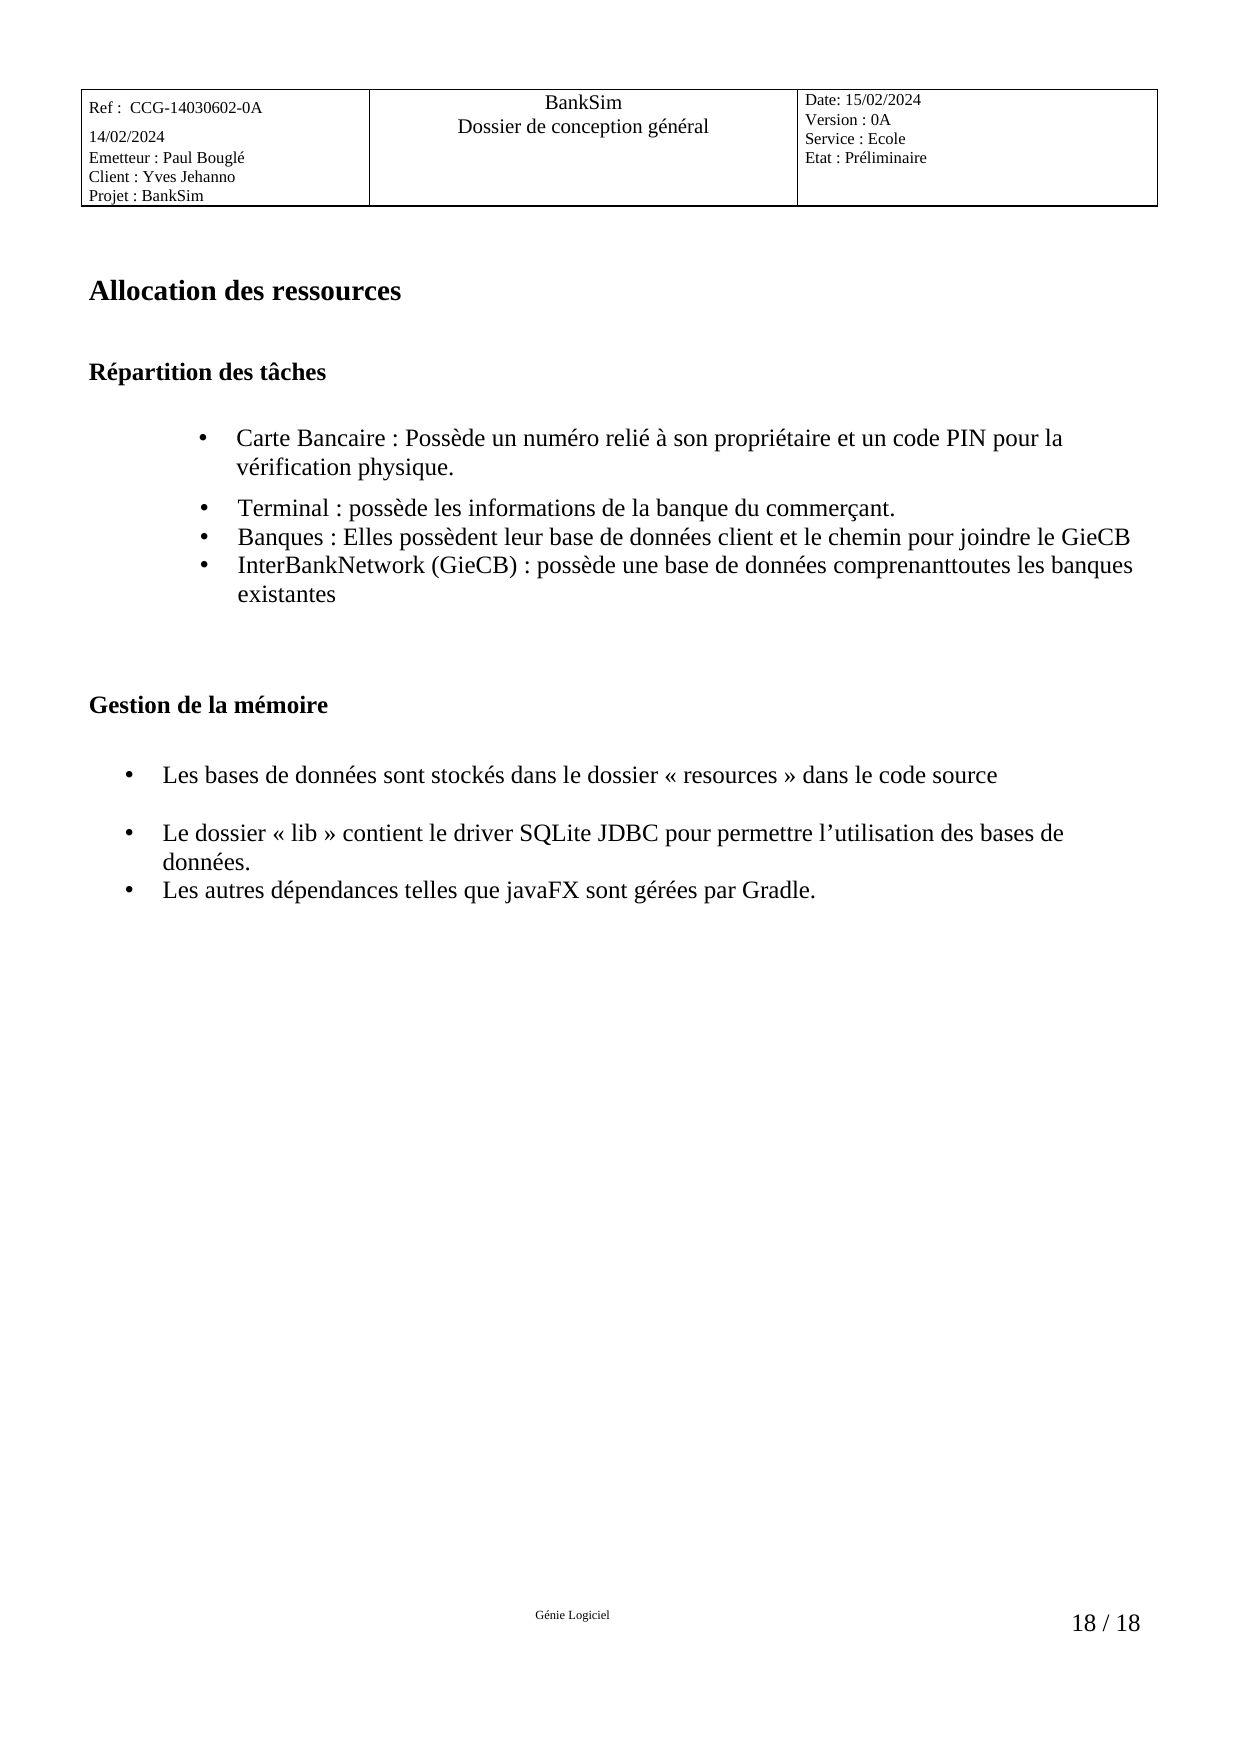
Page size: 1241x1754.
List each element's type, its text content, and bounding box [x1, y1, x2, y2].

list InterBankNetwork (GieCB) : possède une base de données comprenanttoutes les banques existantes [200, 550, 1152, 608]
list Le dossier « lib » contient le driver SQLite JDBC pour permettre l’utilisation des bases de données. [125, 818, 1152, 875]
subtitle Allocation des ressources [89, 273, 1152, 307]
list Banques : Elles possèdent leur base de données client et le chemin pour joindre le GieCB [200, 522, 1152, 550]
list Carte Bancaire : Possède un numéro relié à son propriétaire et un code PIN pour la vérification physique. [199, 423, 1152, 480]
subtitle Répartition des tâches [89, 357, 1152, 385]
list Terminal : possède les informations de la banque du commerçant. [200, 493, 1152, 522]
subtitle Gestion de la mémoire [89, 690, 1152, 719]
list Les autres dépendances telles que javaFX sont gérées par Gradle. [125, 875, 1152, 904]
list Les bases de données sont stockés dans le dossier « resources » dans le code source [125, 760, 1152, 789]
